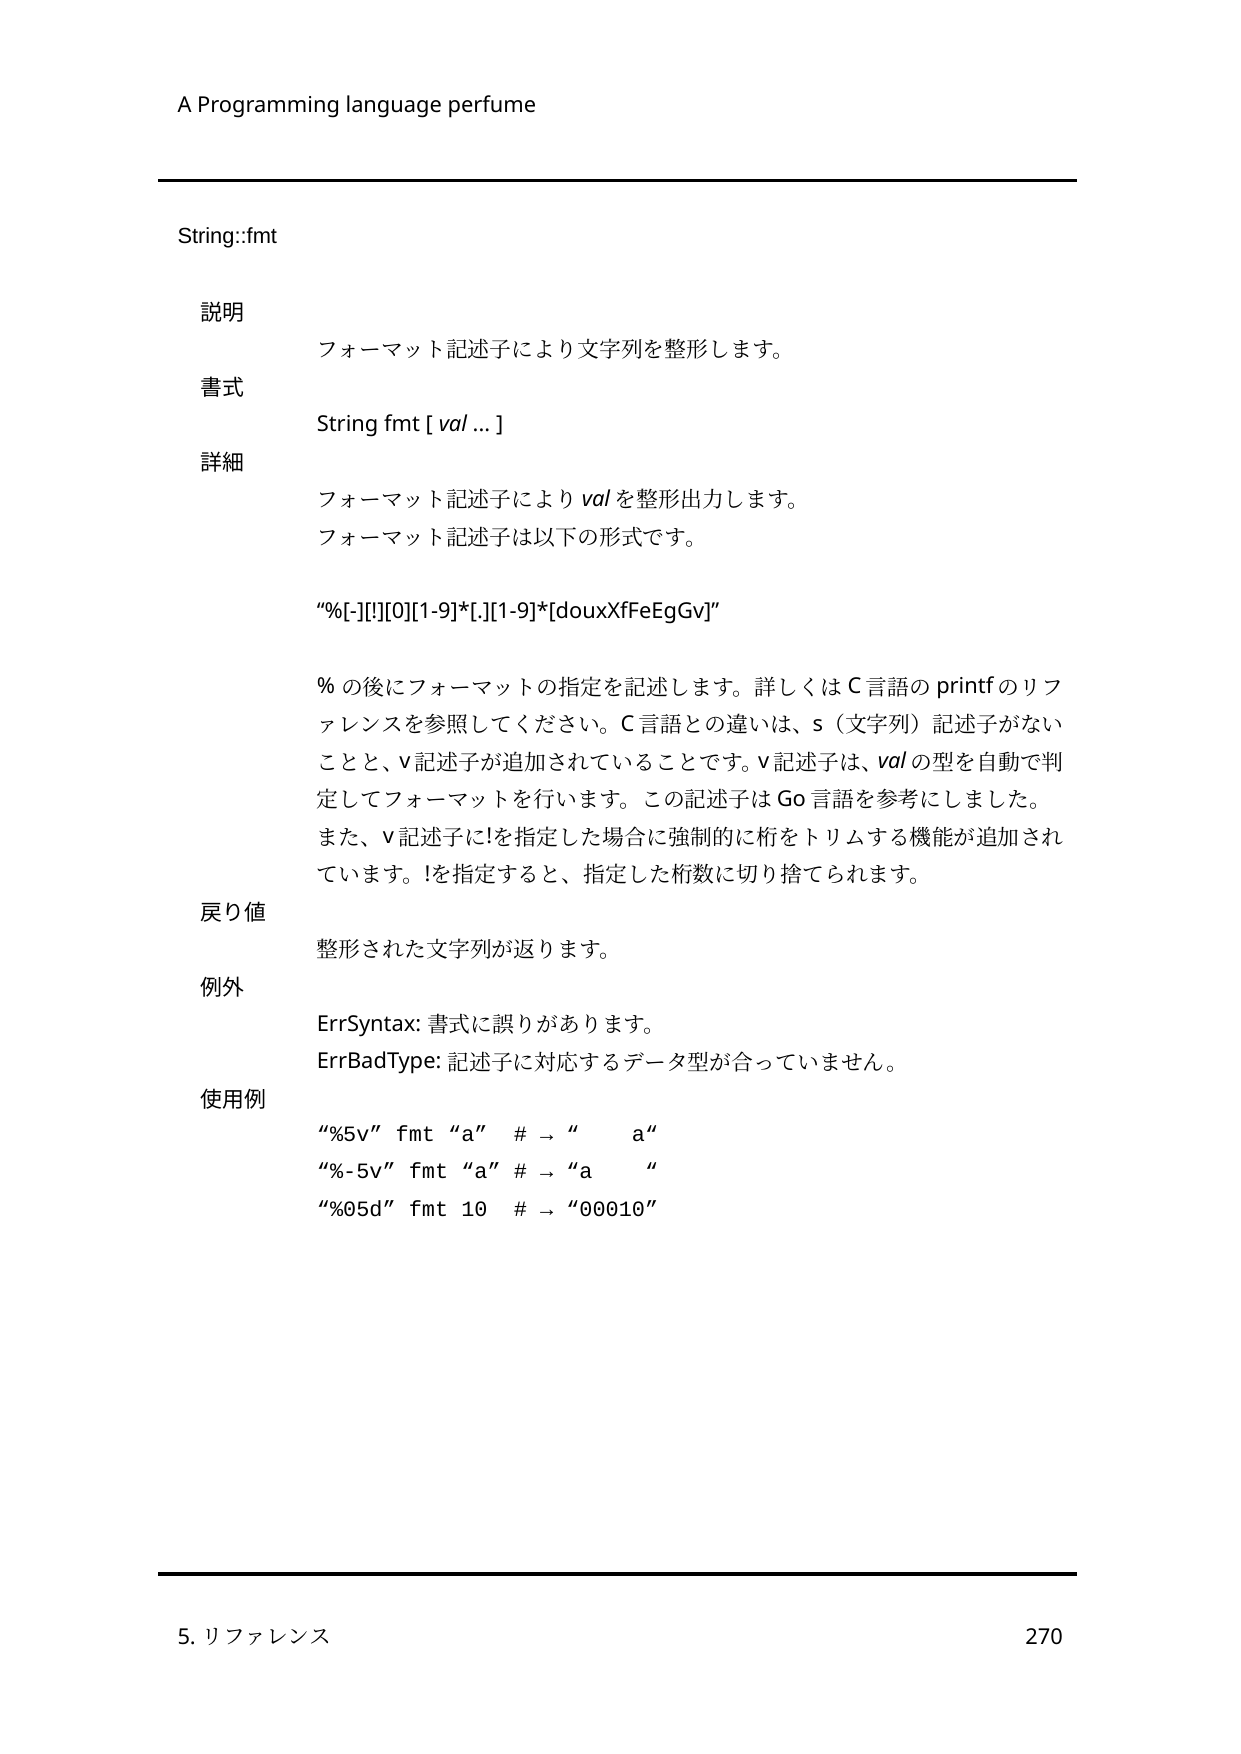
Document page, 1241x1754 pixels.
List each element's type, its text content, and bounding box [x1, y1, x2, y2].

table_cell 使用例 [200, 1079, 317, 1267]
table_cell フォーマット記述子によりvalを整形出力します。 フォーマット記述子は以下の形式です。 “%[-][!][0][1-9]*[.][1-9]*[douxXfFeEgGv]” % の後にフォーマットの指定を記述します。詳しくはC言語のprintfのリファレンスを参照してください。C言語との違いは、s（文字列）記述子がないことと、v記述子が追加されていることです。v記述子は、valの型を自動で判定してフォーマットを行います。この記述子はGo言語を参考にしました。 また、v記述子に!を指定した場合に強制的に桁をトリムする機能が追加されています。!を指定すると、指定した桁数に切り捨てられます。 [317, 442, 1063, 892]
table_cell 整形された文字列が返ります。 [317, 892, 1063, 967]
table_cell 戻り値 [200, 892, 317, 967]
table_cell “%5v” fmt “a” # → “ a“ “%-5v” fmt “a” # → “a “ “%05d” fmt 10 # → “00010” [317, 1079, 1063, 1267]
table_cell 例外 [200, 967, 317, 1079]
table_header フォーマット記述子により文字列を整形します。 [317, 292, 1063, 367]
subtitle String::fmt [177, 217, 1063, 254]
table_cell ErrSyntax: 書式に誤りがあります。 ErrBadType: 記述子に対応するデータ型が合っていません。 [317, 967, 1063, 1079]
table_cell String fmt [ val ... ] [317, 367, 1063, 442]
table_cell 詳細 [200, 442, 317, 892]
table_cell 書式 [200, 367, 317, 442]
table_header 説明 [200, 292, 317, 367]
